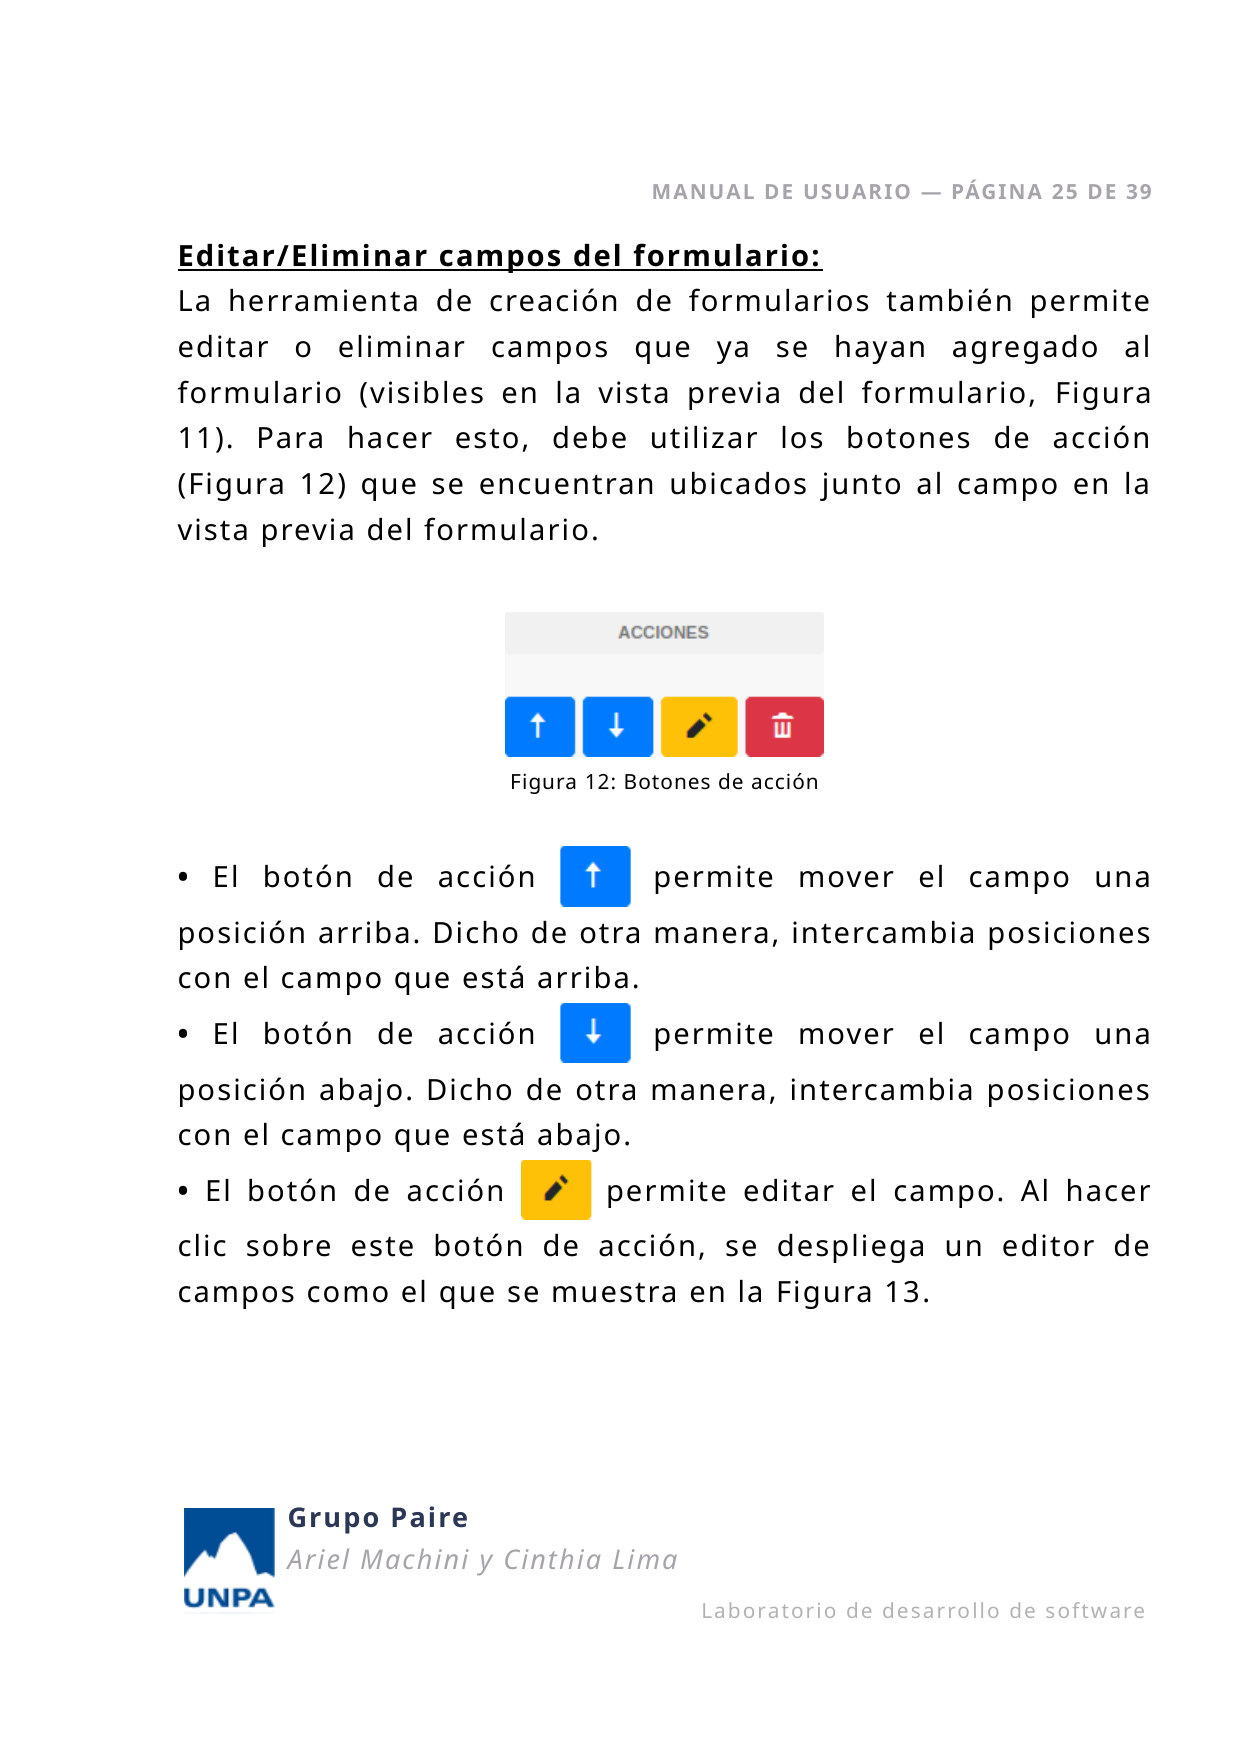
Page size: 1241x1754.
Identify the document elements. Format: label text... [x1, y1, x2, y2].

text Figura 12: Botones de acción [505, 757, 824, 795]
picture [184, 1508, 275, 1614]
picture [560, 846, 631, 907]
text La herramienta de creación de formularios también permite editar o eliminar campos que ya se hayan agregado al formulario (visibles en la vista previa del formulario, Figura 11). Para hacer esto, debe utilizar los botones de acción (Figura 12) que se encuentran ubicados junto al campo en la vista previa del formulario. [177, 281, 1152, 548]
text • El botón de acción permite editar el campo. Al hacer clic sobre este botón de acción, se despliega un editor de campos como el que se muestra en la Figura 13. [177, 1160, 1152, 1311]
text Editar/Eliminar campos del formulario: [177, 235, 1152, 275]
text • El botón de acción permite mover el campo una posición abajo. Dicho de otra manera, intercambia posiciones con el campo que está abajo. [177, 1003, 1152, 1154]
picture [521, 1160, 592, 1220]
picture [505, 612, 824, 757]
text • El botón de acción permite mover el campo una posición arriba. Dicho de otra manera, intercambia posiciones con el campo que está arriba. [177, 847, 1152, 997]
picture [560, 1003, 631, 1063]
